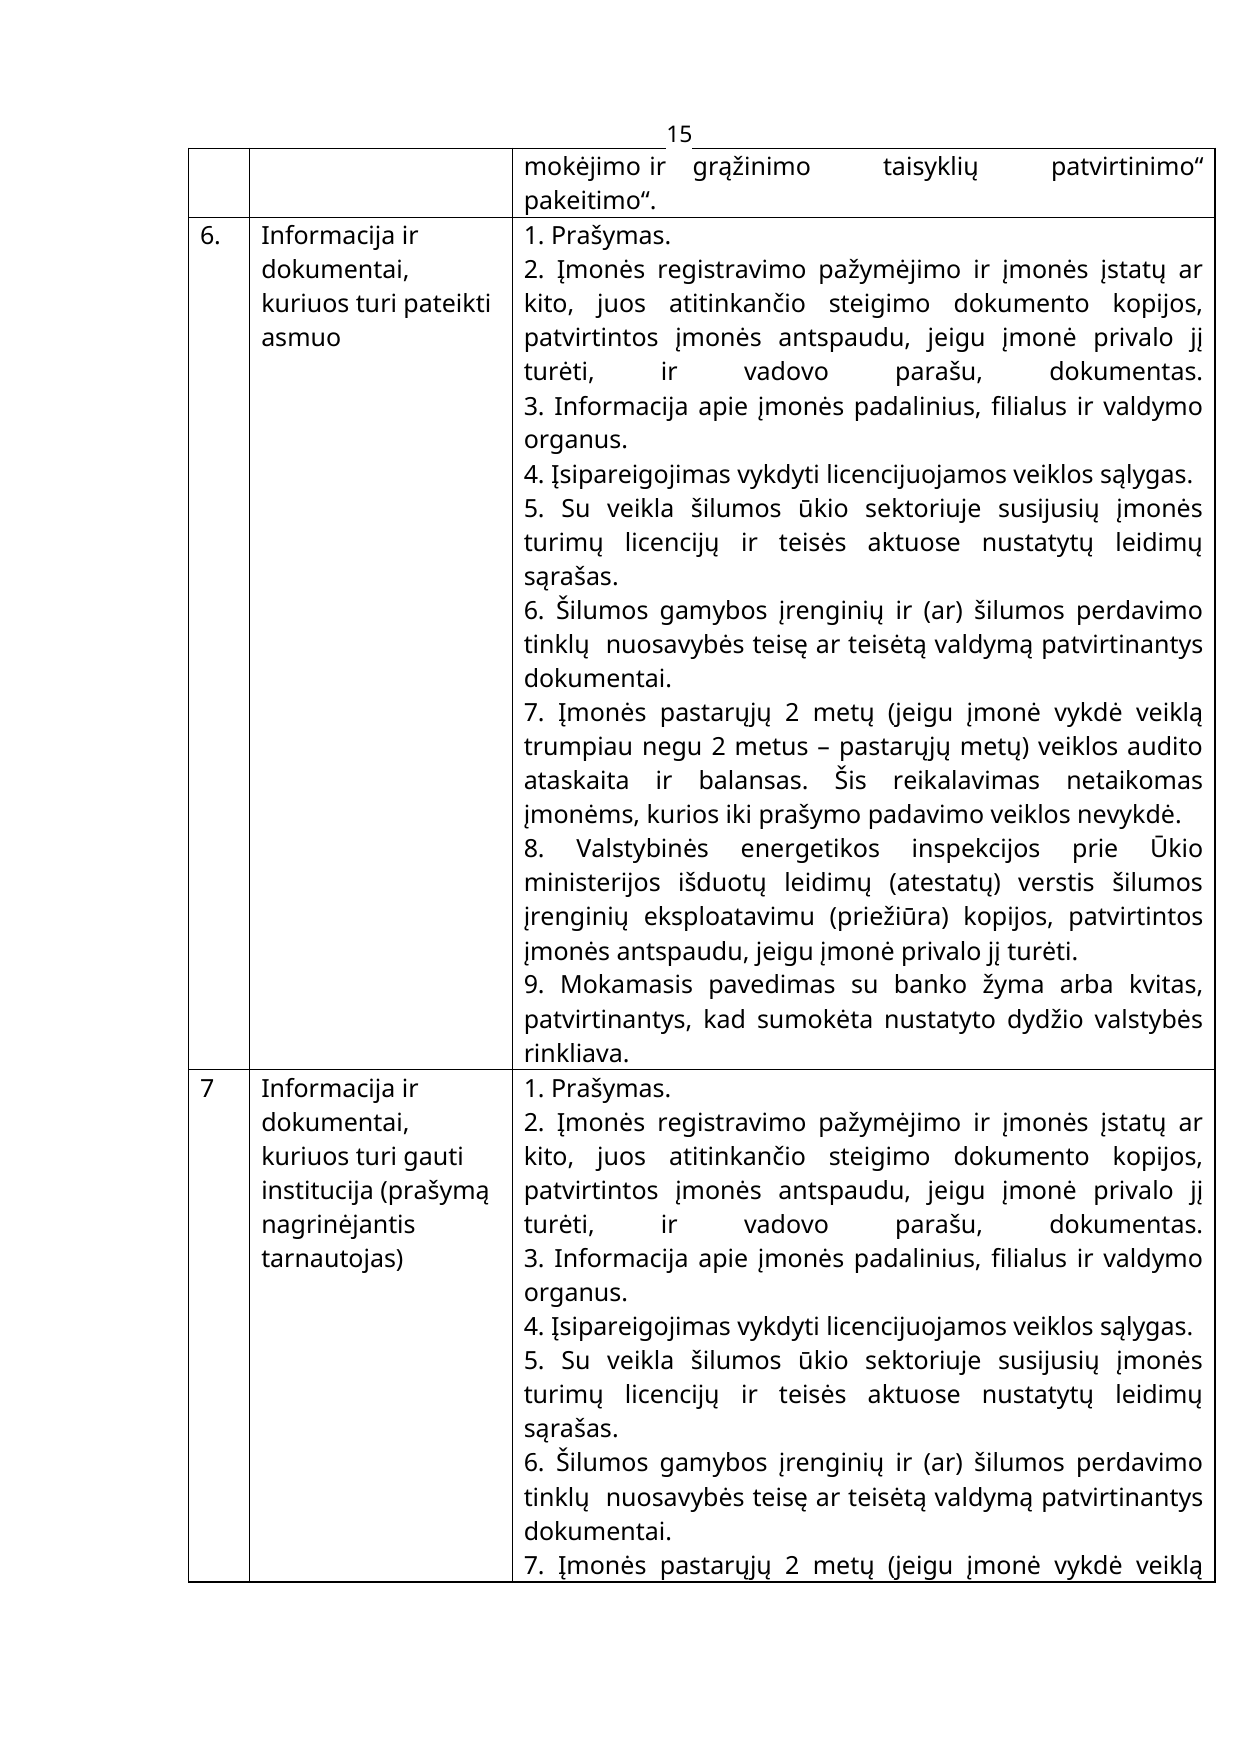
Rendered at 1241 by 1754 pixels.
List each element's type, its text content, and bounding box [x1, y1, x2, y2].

table_cell [189, 149, 249, 217]
table_cell 1. Prašymas. 2. Įmonės registravimo pažymėjimo ir įmonės įstatų ar kito, juos atitinkančio steigimo dokumento kopijos, patvirtintos įmonės antspaudu, jeigu įmonė privalo jį turėti, ir vadovo parašu, dokumentas. 3. Informacija apie įmonės padalinius, filialus ir valdymo organus. 4. Įsipareigojimas vykdyti licencijuojamos veiklos sąlygas. 5. Su veikla šilumos ūkio sektoriuje susijusių įmonės turimų licencijų ir teisės aktuose nustatytų leidimų sąrašas. 6. Šilumos gamybos įrenginių ir (ar) šilumos perdavimo tinklų nuosavybės teisę ar teisėtą valdymą patvirtinantys dokumentai. 7. Įmonės pastarųjų 2 metų (jeigu įmonė vykdė veiklą trumpiau negu 2 metus – pastarųjų metų) veiklos audito ataskaita ir balansas. Šis reikalavimas netaikomas įmonėms, kurios iki prašymo padavimo veiklos nevykdė. 8. Valstybinės energetikos inspekcijos prie Ūkio ministerijos išduotų leidimų (atestatų) verstis šilumos įrenginių eksploatavimu (priežiūra) kopijos, patvirtintos įmonės antspaudu, jeigu įmonė privalo jį turėti. 9. Mokamasis pavedimas su banko žyma arba kvitas, patvirtinantys, kad sumokėta nustatyto dydžio valstybės rinkliava. [513, 218, 1214, 1069]
table_cell 1. Prašymas. 2. Įmonės registravimo pažymėjimo ir įmonės įstatų ar kito, juos atitinkančio steigimo dokumento kopijos, patvirtintos įmonės antspaudu, jeigu įmonė privalo jį turėti, ir vadovo parašu, dokumentas. 3. Informacija apie įmonės padalinius, filialus ir valdymo organus. 4. Įsipareigojimas vykdyti licencijuojamos veiklos sąlygas. 5. Su veikla šilumos ūkio sektoriuje susijusių įmonės turimų licencijų ir teisės aktuose nustatytų leidimų sąrašas. 6. Šilumos gamybos įrenginių ir (ar) šilumos perdavimo tinklų nuosavybės teisę ar teisėtą valdymą patvirtinantys dokumentai. 7. Įmonės pastarųjų 2 metų (jeigu įmonė vykdė veiklą [513, 1070, 1214, 1581]
table_cell 6. [189, 218, 249, 1069]
table_cell [250, 149, 512, 217]
table_cell 7 [189, 1070, 249, 1581]
table_cell Informacija ir dokumentai, kuriuos turi pateikti asmuo [250, 218, 512, 1069]
table_cell mokėjimo ir grąžinimo taisyklių patvirtinimo“ pakeitimo“. [513, 149, 1214, 217]
table_cell Informacija ir dokumentai, kuriuos turi gauti institucija (prašymą nagrinėjantis tarnautojas) [250, 1070, 512, 1581]
